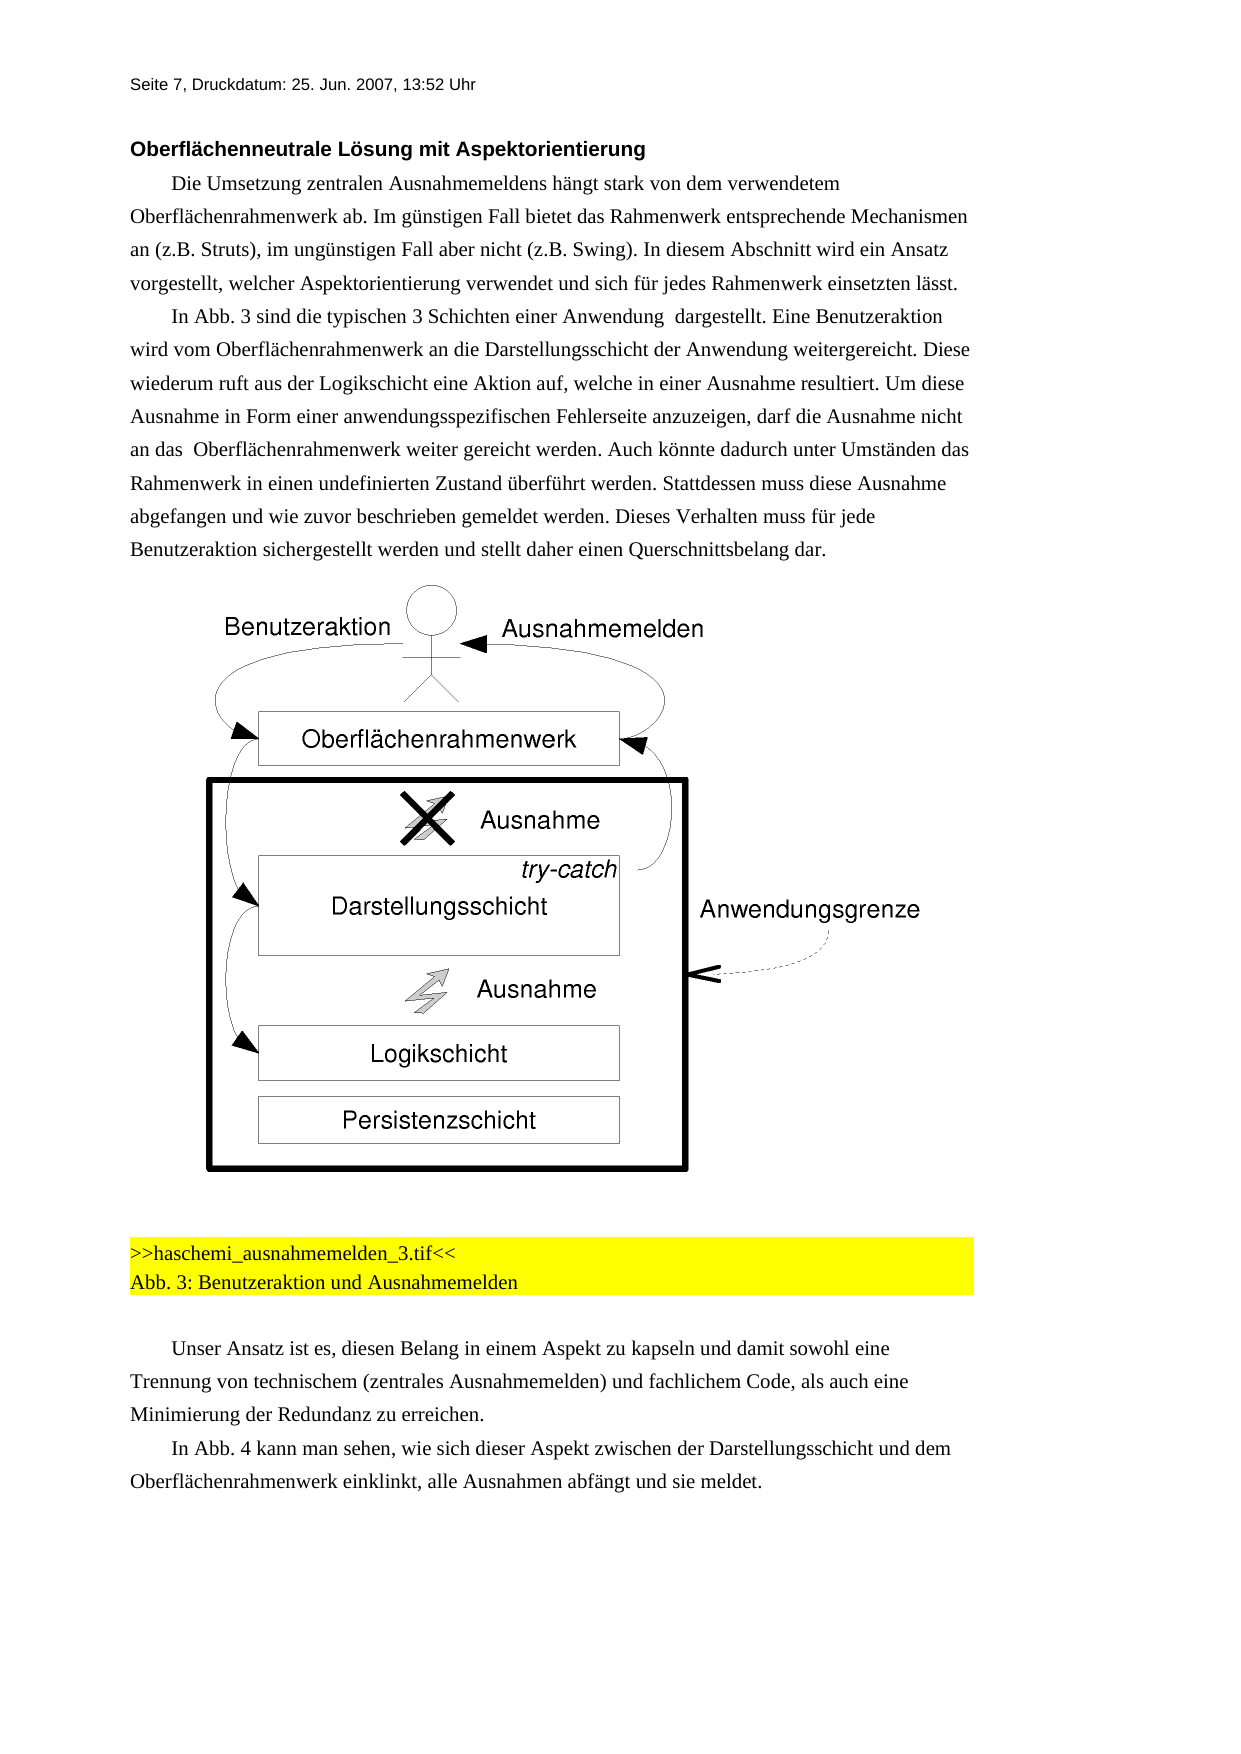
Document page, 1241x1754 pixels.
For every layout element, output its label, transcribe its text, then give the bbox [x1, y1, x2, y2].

picture [175, 563, 929, 1204]
text In Abb. 3 sind die typischen 3 Schichten einer Anwendung dargestellt. Eine Benutzeraktion wird vom Oberflächenrahmenwerk an die Darstellungsschicht der Anwendung weitergereicht. Diese wiederum ruft aus der Logikschicht eine Aktion auf, welche in einer Ausnahme resultiert. Um diese Ausnahme in Form einer anwendungsspezifischen Fehlerseite anzuzeigen, darf die Ausnahme nicht an das Oberflächenrahmenwerk weiter gereicht werden. Auch könnte dadurch unter Umständen das Rahmenwerk in einen undefinierten Zustand überführt werden. Stattdessen muss diese Ausnahme abgefangen und wie zuvor beschrieben gemeldet werden. Dieses Verhalten muss für jede Benutzeraktion sichergestellt werden und stellt daher einen Querschnittsbelang dar. [130, 297, 974, 563]
text Unser Ansatz ist es, diesen Belang in einem Aspekt zu kapseln und damit sowohl eine Trennung von technischem (zentrales Ausnahmemelden) und fachlichem Code, als auch eine Minimierung der Redundanz zu erreichen. [130, 1328, 974, 1428]
text >>haschemi_ausnahmemelden_3.tif<< [130, 1237, 974, 1266]
text Oberflächenneutrale Lösung mit Aspektorientierung [130, 130, 974, 163]
text Die Umsetzung zentralen Ausnahmemeldens hängt stark von dem verwendetem Oberflächenrahmenwerk ab. Im günstigen Fall bietet das Rahmenwerk entsprechende Mechanismen an (z.B. Struts), im ungünstigen Fall aber nicht (z.B. Swing). In diesem Abschnitt wird ein Ansatz vorgestellt, welcher Aspektorientierung verwendet und sich für jedes Rahmenwerk einsetzten lässt. [130, 163, 974, 297]
text In Abb. 4 kann man sehen, wie sich dieser Aspekt zwischen der Darstellungsschicht und dem Oberflächenrahmenwerk einklinkt, alle Ausnahmen abfängt und sie meldet. [130, 1428, 974, 1495]
text Abb. 3: Benutzeraktion und Ausnahmemelden [130, 1266, 974, 1295]
